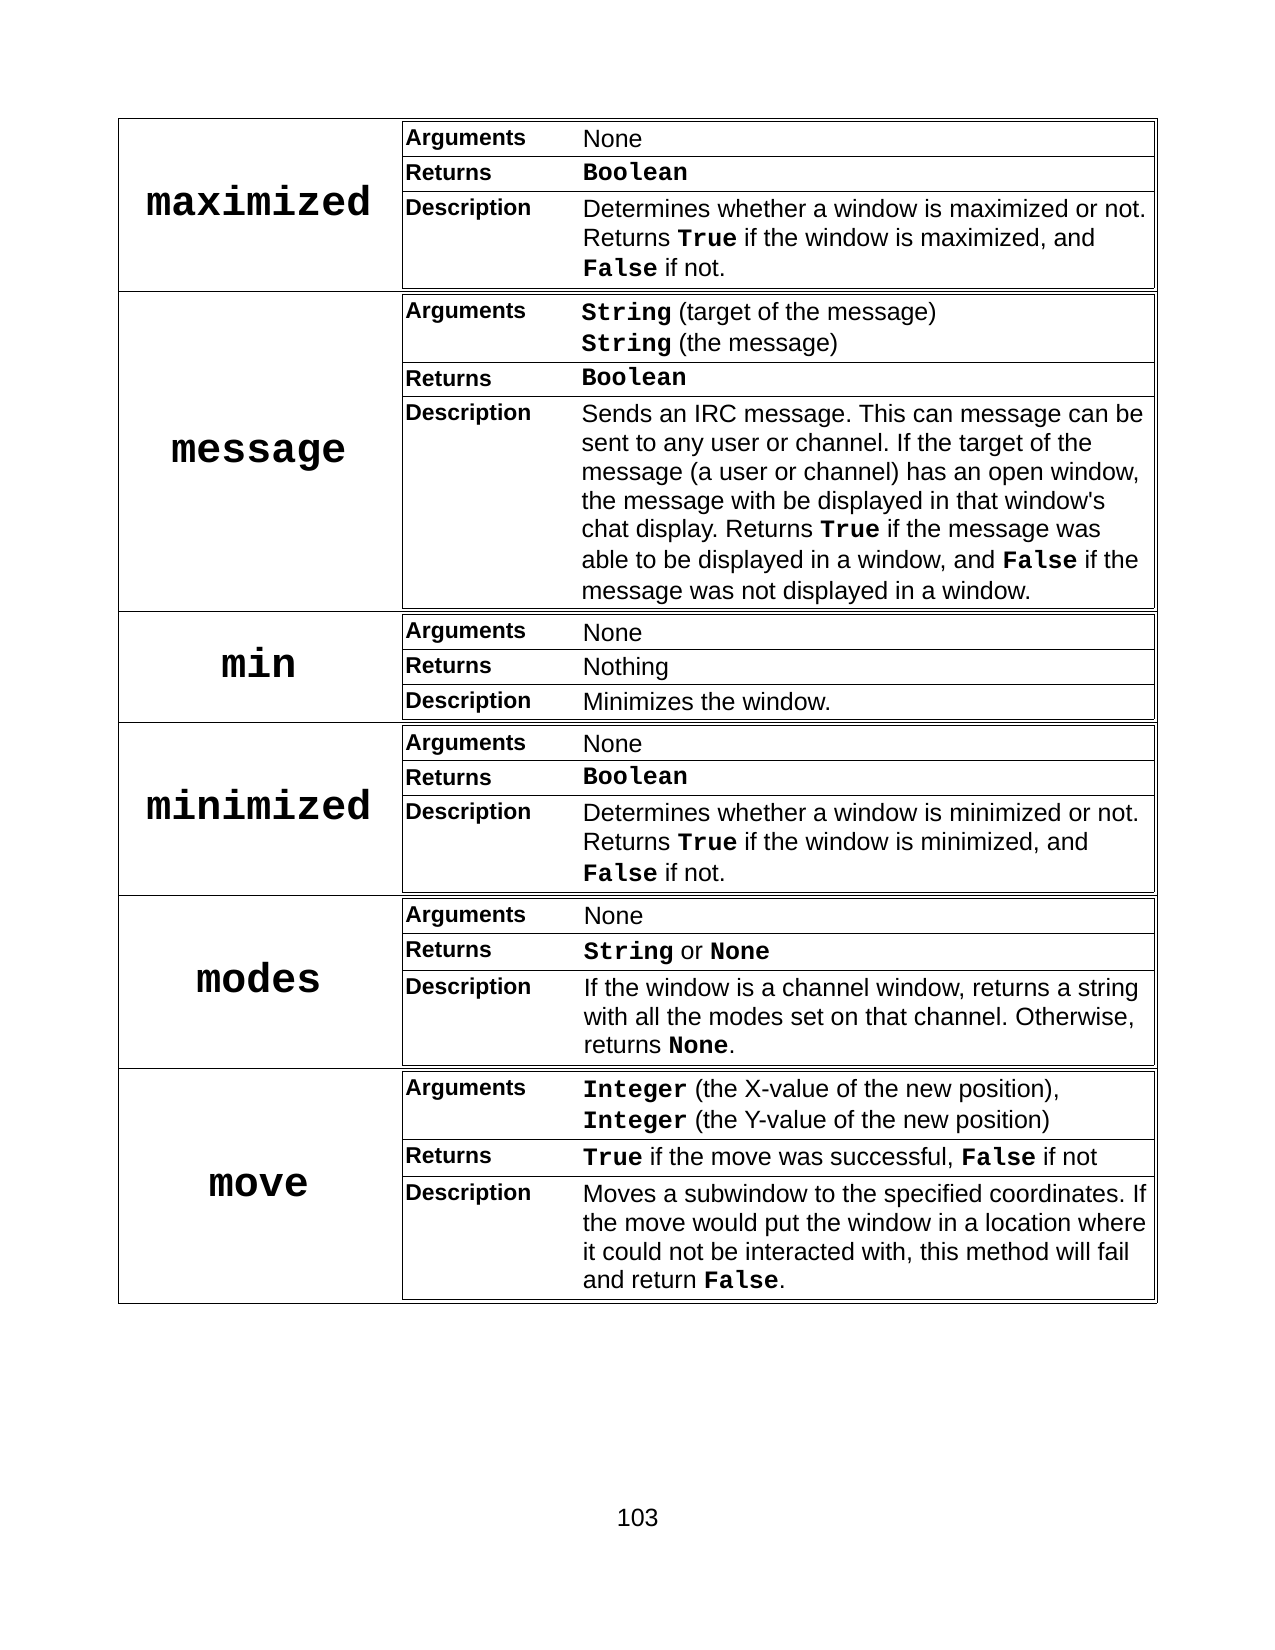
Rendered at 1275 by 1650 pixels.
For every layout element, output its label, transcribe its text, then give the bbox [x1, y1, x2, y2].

table_cell move [119, 1069, 399, 1302]
table_cell [399, 119, 1157, 291]
table_cell Returns [403, 1140, 580, 1176]
table_cell Description [403, 1177, 580, 1299]
table_cell Determines whether a window is minimized or not. Returns True if the window is minimized, and False if not. [580, 796, 1154, 892]
table_header Arguments [403, 899, 581, 933]
table_cell [399, 896, 1157, 1068]
table_cell Sends an IRC message. This can message can be sent to any user or channel. If the target of the message (a user or channel) has an open window, the message with be displayed in that window's chat display. Returns True if the message was able to be displayed in a window, and False if the message was not displayed in a window. [578, 397, 1154, 608]
table_cell Boolean [578, 363, 1154, 396]
table_cell Boolean [580, 157, 1154, 191]
table_header String (target of the message) String (the message) [578, 295, 1154, 362]
table_cell modes [119, 896, 399, 1068]
table_header None [580, 726, 1154, 760]
table_cell [399, 612, 1157, 722]
table_cell Description [403, 685, 580, 719]
table_header None [580, 615, 1154, 649]
table_cell [399, 292, 1157, 611]
table_cell True if the move was successful, False if not [580, 1140, 1154, 1176]
table_header Integer (the X-value of the new position), Integer (the Y-value of the new position) [580, 1072, 1154, 1139]
table_cell String or None [581, 934, 1154, 970]
table_header None [580, 122, 1154, 156]
table_header Arguments [403, 122, 579, 156]
table_cell Description [403, 971, 581, 1064]
table_cell Nothing [580, 650, 1154, 684]
table_cell Returns [403, 363, 578, 396]
table_cell Returns [403, 650, 580, 684]
table_cell Minimizes the window. [580, 685, 1154, 719]
table_cell If the window is a channel window, returns a string with all the modes set on that channel. Otherwise, returns None. [581, 971, 1154, 1064]
table_header Arguments [403, 295, 578, 362]
table_cell [399, 1069, 1157, 1302]
table_cell Moves a subwindow to the specified coordinates. If the move would put the window in a location where it could not be interacted with, this method will fail and return False. [580, 1177, 1154, 1299]
table_header None [581, 899, 1154, 933]
table_cell Description [403, 796, 580, 892]
table_cell Returns [403, 761, 580, 795]
table_cell maximized [119, 119, 399, 291]
table_cell Returns [403, 157, 579, 191]
table_cell message [119, 292, 399, 611]
table_header Arguments [403, 1072, 580, 1139]
table_cell Description [403, 192, 579, 287]
table_cell [399, 723, 1157, 895]
table_cell minimized [119, 723, 399, 895]
table_cell Boolean [580, 761, 1154, 795]
table_header Arguments [403, 615, 580, 649]
table_header Arguments [403, 726, 580, 760]
table_cell Returns [403, 934, 581, 970]
table_cell Description [403, 397, 578, 608]
table_cell Determines whether a window is maximized or not. Returns True if the window is maximized, and False if not. [580, 192, 1154, 287]
table_cell min [119, 612, 399, 722]
